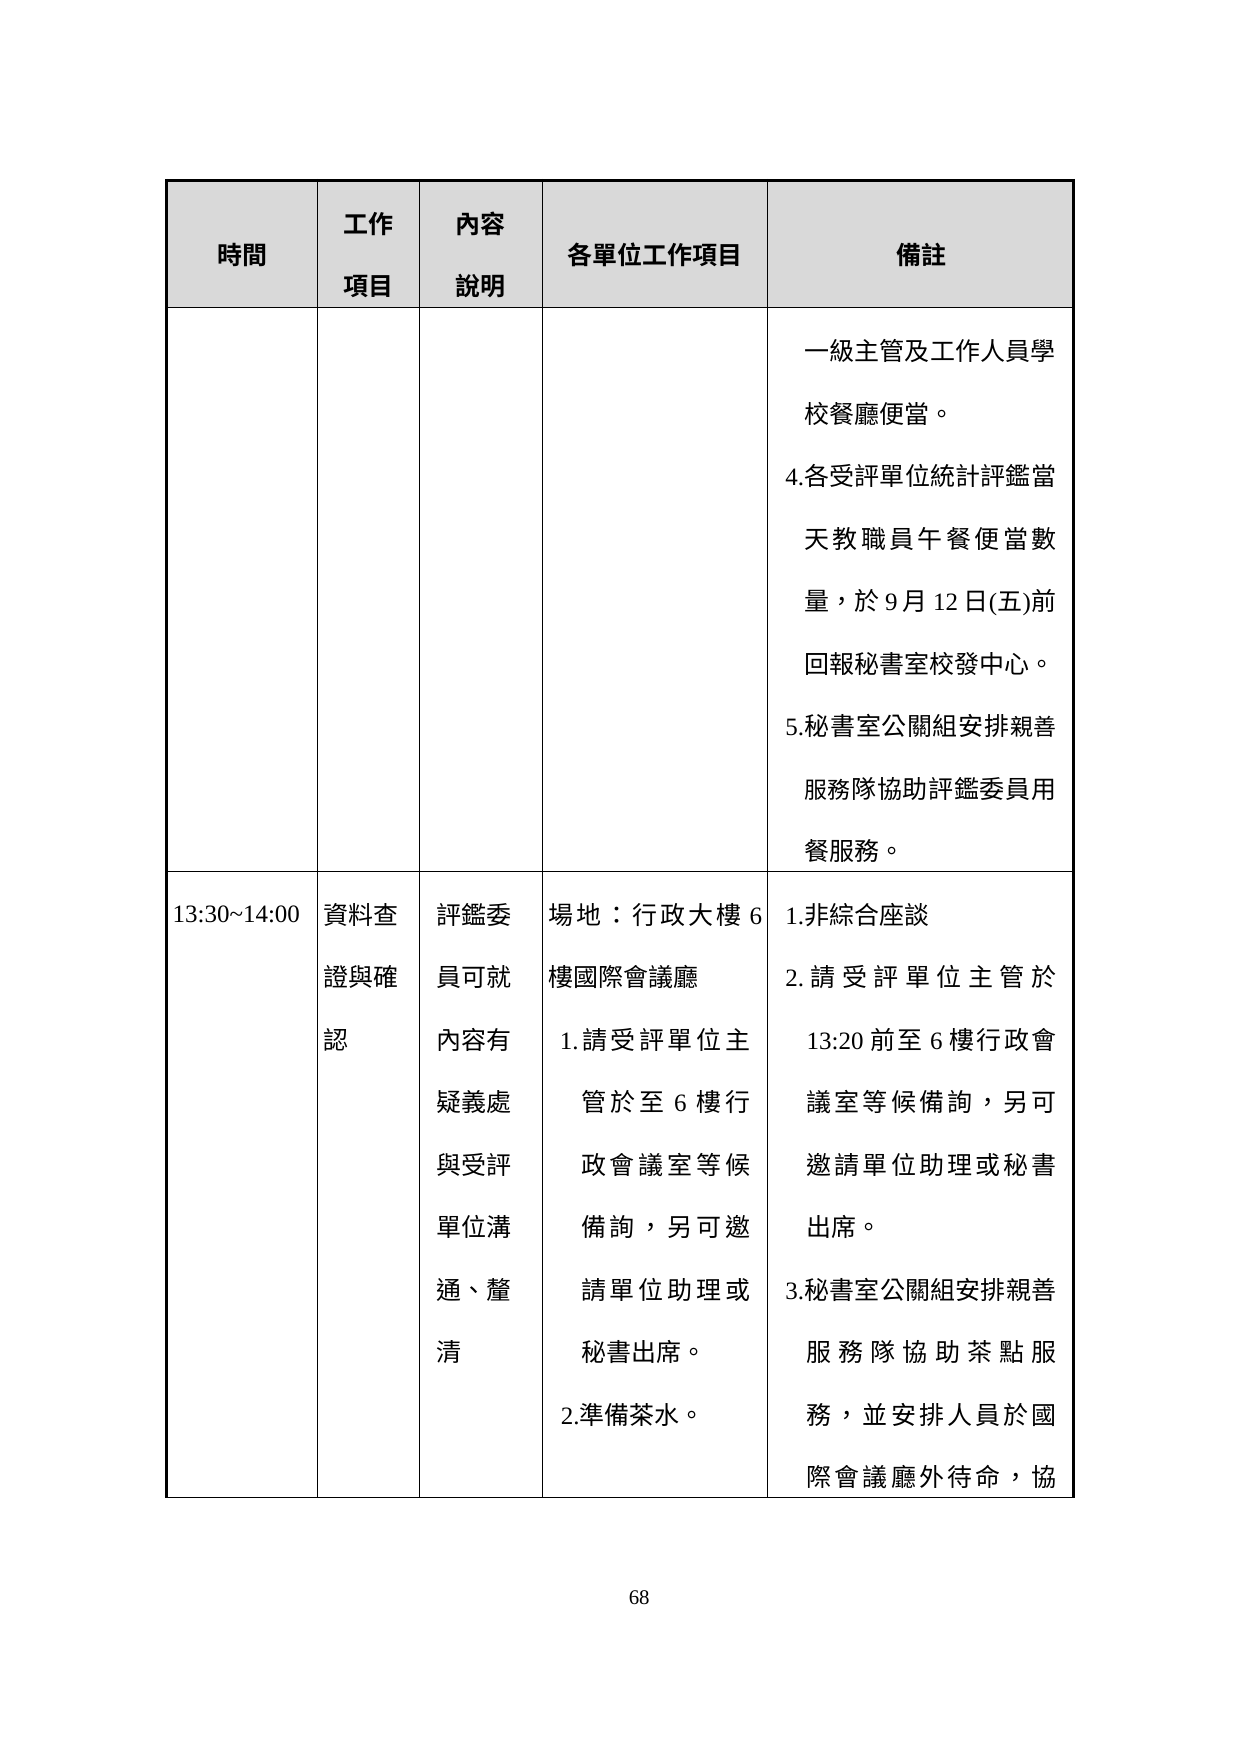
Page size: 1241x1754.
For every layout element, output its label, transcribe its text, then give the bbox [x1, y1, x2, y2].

table_header 內容 說明 [420, 182, 542, 307]
table_cell [318, 308, 419, 871]
table_cell 1.非綜合座談 2.請受評單位主管於13:20前至6樓行政會議室等候備詢，另可邀請單位助理或秘書出席。 3.秘書室公關組安排親善服務隊協助茶點服務，並安排人員於國際會議廳外待命，協 [768, 872, 1072, 1497]
table_cell [420, 308, 542, 871]
table_cell 一級主管及工作人員學校餐廳便當。 4.各受評單位統計評鑑當天教職員午餐便當數量，於9月12日(五)前回報秘書室校發中心。 5.秘書室公關組安排親善服務隊協助評鑑委員用餐服務。 [768, 308, 1072, 871]
table_cell 評鑑委員可就內容有疑義處與受評單位溝通、釐 清 [420, 872, 542, 1497]
table_header 各單位工作項目 [543, 182, 767, 307]
table_cell 場地：行政大樓6樓國際會議廳 1.請受評單位主管於至6樓行政會議室等候備詢，另可邀請單位助理或秘書出席。 2.準備茶水。 [543, 872, 767, 1497]
table_header 時間 [168, 182, 317, 307]
table_header 工作 項目 [318, 182, 419, 307]
table_header 備註 [768, 182, 1072, 307]
table_cell 資料查證與確認 [318, 872, 419, 1497]
table_cell [168, 308, 317, 871]
table_cell 13:30~14:00 [168, 872, 317, 1497]
table_cell [543, 308, 767, 871]
